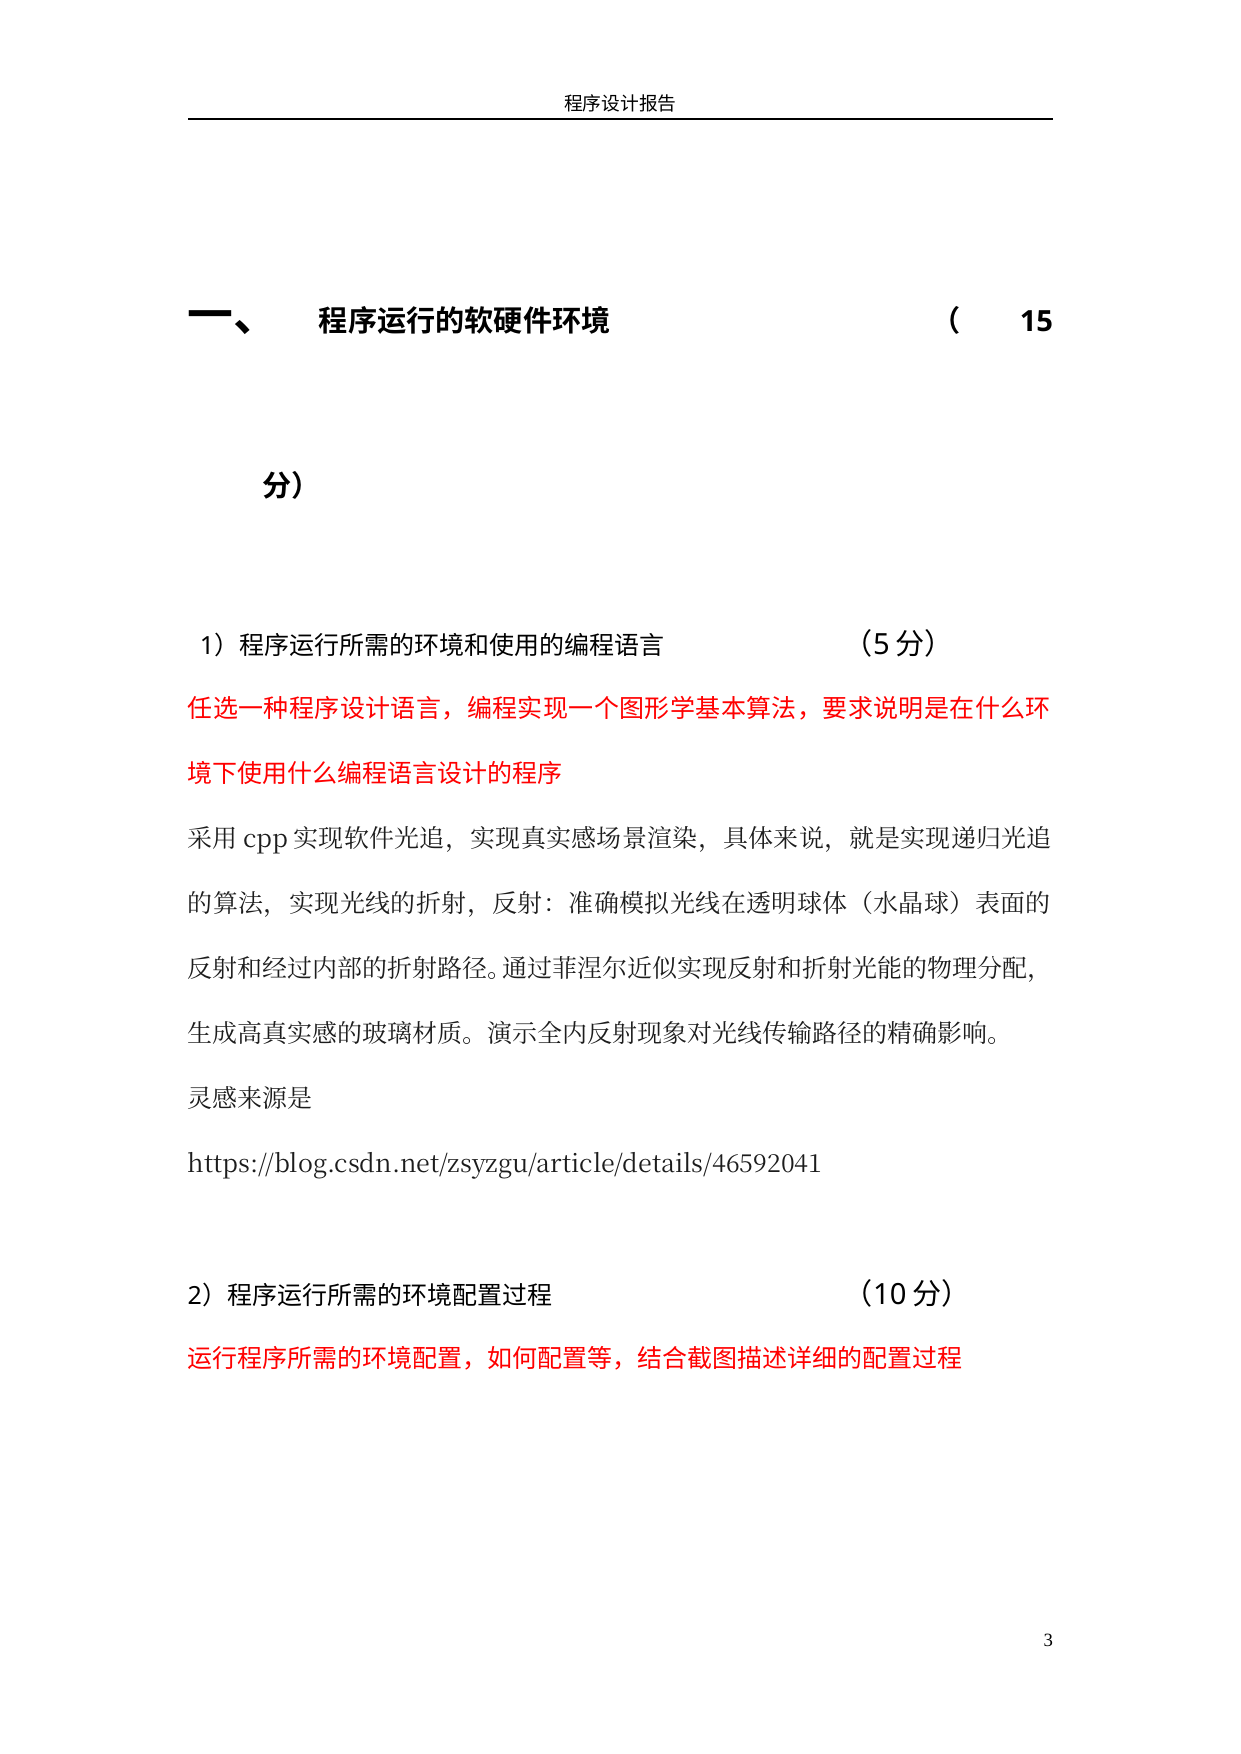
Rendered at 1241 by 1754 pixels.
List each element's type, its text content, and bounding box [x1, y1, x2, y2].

text 灵感来源是 [187, 1064, 1053, 1129]
text 采用cpp实现软件光追，实现真实感场景渲染，具体来说，就是实现递归光追的算法，实现光线的折射，反射：准确模拟光线在透明球体（水晶球）表面的反射和经过内部的折射路径。通过菲涅尔近似实现反射和折射光能的物理分配，生成高真实感的玻璃材质。演示全内反射现象对光线传输路径的精确影响。 [187, 804, 1053, 1064]
text https://blog.csdn.net/zsyzgu/article/details/46592041 [187, 1129, 1053, 1194]
text 运行程序所需的环境配置，如何配置等，结合截图描述详细的配置过程 [187, 1324, 1053, 1389]
text 1）程序运行所需的环境和使用的编程语言 （5分） [187, 609, 1053, 674]
text 2）程序运行所需的环境配置过程 （10分） [187, 1259, 1053, 1324]
subtitle 程序运行的软硬件环境 （15分） [187, 262, 1053, 516]
text 任选一种程序设计语言，编程实现一个图形学基本算法，要求说明是在什么环境下使用什么编程语言设计的程序 [187, 674, 1053, 804]
